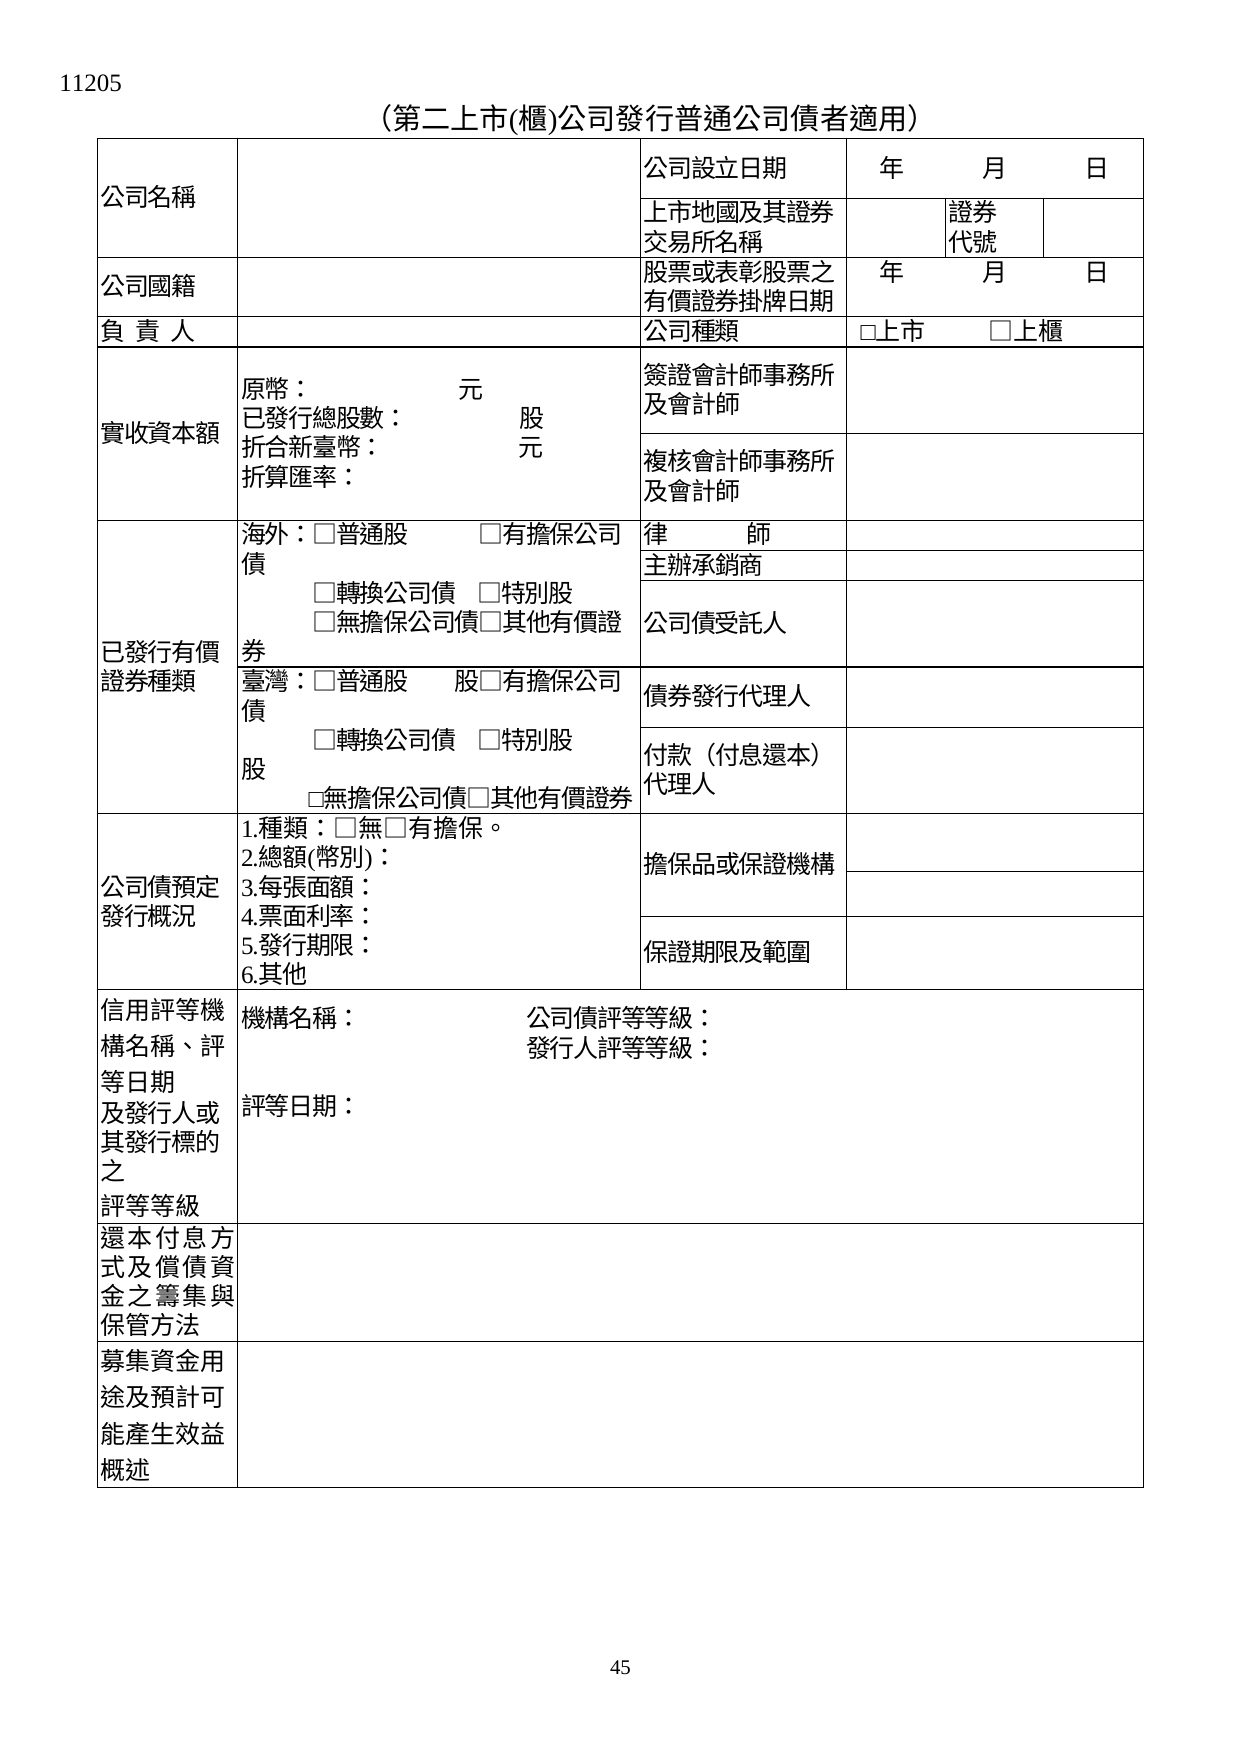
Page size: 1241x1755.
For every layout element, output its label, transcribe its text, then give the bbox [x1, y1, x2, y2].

table_cell 公司種類 [641, 317, 846, 346]
table_cell 實收資本額 [98, 348, 237, 519]
table_cell 負 責 人 [98, 317, 237, 346]
table_cell 付款（付息還本） 代理人 [641, 728, 846, 813]
table_cell 律 師 [641, 521, 846, 550]
table_cell 機構名稱： 公司債評等等級： 發行人評等等級： 評等日期： [238, 990, 1143, 1223]
table_cell □上市 □上櫃 [847, 317, 1143, 346]
table_cell [847, 348, 1143, 433]
table_cell [847, 917, 1143, 989]
table_cell 年 月 日 [847, 258, 1143, 316]
table_cell 原幣： 元 已發行總股數： 股 折合新臺幣： 元 折算匯率： [238, 348, 640, 519]
table_header 公司名稱 [98, 139, 237, 257]
table_cell 保證期限及範圍 [641, 917, 846, 989]
table_cell 公司國籍 [98, 258, 237, 316]
table_cell [847, 581, 1143, 666]
table_cell 1.種類：□無□有擔保。 2.總額(幣別)： 3.每張面額： 4.票面利率： 5.發行期限： 6.其他 [238, 814, 640, 989]
table_cell [847, 728, 1143, 813]
table_cell 公司債預定 發行概況 [98, 814, 237, 989]
table_cell [238, 258, 640, 316]
table_header 公司設立日期 [641, 139, 846, 197]
table_cell 債券發行代理人 [641, 668, 846, 727]
table_cell [847, 814, 1143, 871]
table_cell 已發行有價 證券種類 [98, 521, 237, 813]
table_cell [238, 1224, 1143, 1341]
table_header 年 月 日 [847, 139, 1143, 197]
subtitle （第二上市(櫃)公司發行普通公司債者適用） [118, 96, 1181, 138]
table_cell 海外：□普通股 □有擔保公司債 □轉換公司債 □特別股 □無擔保公司債□其他有價證券 [238, 521, 640, 666]
table_cell [847, 521, 1143, 550]
table_cell 臺灣：□普通股 股□有擔保公司債 □轉換公司債 □特別股 股 □無擔保公司債□其他有價證券 [238, 668, 640, 813]
table_cell 公司債受託人 [641, 581, 846, 666]
table_cell 股票或表彰股票之有價證券掛牌日期 [641, 258, 846, 316]
table_cell 信用評等機構名稱、評等日期 及發行人或其發行標的之 評等等級 [98, 990, 237, 1223]
table_cell [238, 317, 640, 346]
table_cell 募集資金用途及預計可能產生效益概述 [98, 1342, 237, 1487]
table_cell [847, 551, 1143, 580]
table_cell [847, 872, 1143, 916]
table_cell [1044, 199, 1143, 257]
table_cell [847, 199, 945, 257]
table_cell [847, 668, 1143, 727]
table_cell 複核會計師事務所及會計師 [641, 434, 846, 519]
table_cell 主辦承銷商 [641, 551, 846, 580]
table_cell 還本付息方式及償債資金之籌集與保管方法 [98, 1224, 237, 1341]
table_cell 證券 代號 [946, 199, 1043, 257]
table_cell 簽證會計師事務所及會計師 [641, 348, 846, 433]
table_cell 上市地國及其證券交易所名稱 [641, 199, 846, 257]
table_header [238, 139, 640, 257]
table_cell [238, 1342, 1143, 1487]
table_cell 擔保品或保證機構 [641, 814, 846, 916]
table_cell [847, 434, 1143, 519]
